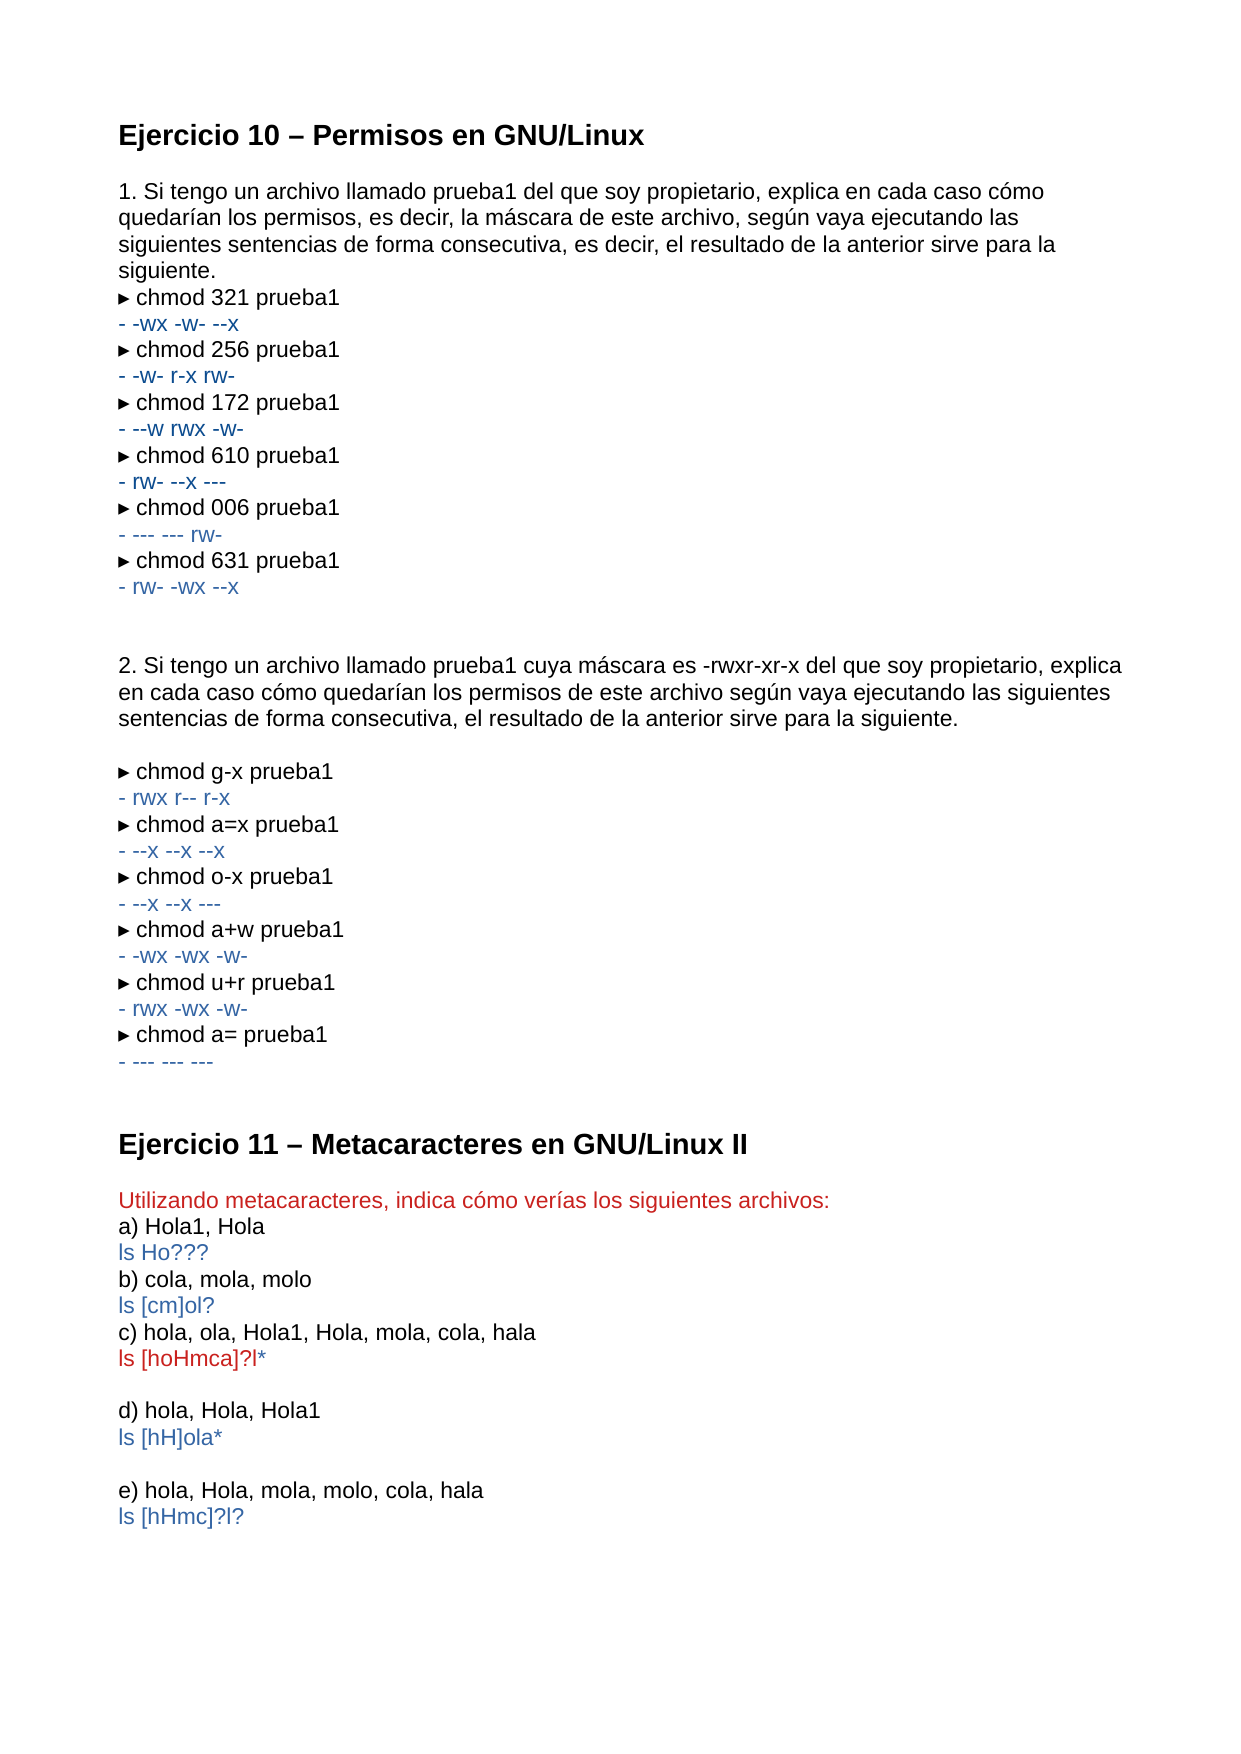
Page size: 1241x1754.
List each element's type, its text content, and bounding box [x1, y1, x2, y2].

text 1. Si tengo un archivo llamado prueba1 del que soy propietario, explica en cada caso cómo quedarían los permisos, es decir, la máscara de este archivo, según vaya ejecutando las siguientes sentencias de forma consecutiva, es decir, el resultado de la anterior sirve para la siguiente. [118, 178, 1122, 283]
text a) Hola1, Hola [118, 1213, 1122, 1239]
text - --x --x --- [118, 889, 1122, 916]
text ls [hHmc]?l? [118, 1503, 1122, 1529]
text ▸ chmod o-x prueba1 [118, 863, 1122, 889]
text ▸ chmod a= prueba1 [118, 1021, 1122, 1048]
text en cada caso cómo quedarían los permisos de este archivo según vaya ejecutando las siguientes [118, 679, 1122, 705]
text - --- --- --- [118, 1048, 1122, 1074]
text b) cola, mola, molo [118, 1266, 1122, 1292]
text ▸ chmod 172 prueba1 [118, 389, 1122, 415]
text - --w rwx -w- [118, 415, 1122, 442]
text ▸ chmod a=x prueba1 [118, 811, 1122, 837]
text ▸ chmod 631 prueba1 [118, 547, 1122, 573]
text - rw- --x --- [118, 468, 1122, 494]
text - --x --x --x [118, 837, 1122, 863]
text ▸ chmod g-x prueba1 [118, 758, 1122, 784]
text Ejercicio 11 – Metacaracteres en GNU/Linux II [118, 1127, 1122, 1160]
text ▸ chmod 610 prueba1 [118, 442, 1122, 468]
text 2. Si tengo un archivo llamado prueba1 cuya máscara es -rwxr-xr-x del que soy propietario, explica [118, 652, 1122, 679]
text ▸ chmod 006 prueba1 [118, 494, 1122, 521]
text - --- --- rw- [118, 521, 1122, 547]
text c) hola, ola, Hola1, Hola, mola, cola, hala [118, 1318, 1122, 1345]
text Ejercicio 10 – Permisos en GNU/Linux [118, 118, 1122, 152]
text ls [hoHmca]?l* [118, 1345, 1122, 1371]
text ▸ chmod 256 prueba1 [118, 336, 1122, 362]
text ▸ chmod a+w prueba1 [118, 916, 1122, 942]
text ls Ho??? [118, 1239, 1122, 1266]
text - rwx -wx -w- [118, 995, 1122, 1021]
text e) hola, Hola, mola, molo, cola, hala [118, 1477, 1122, 1503]
text ls [cm]ol? [118, 1292, 1122, 1318]
text - -wx -w- --x [118, 310, 1122, 336]
text ▸ chmod 321 prueba1 [118, 283, 1122, 310]
text ls [hH]ola* [118, 1424, 1122, 1450]
text - -wx -wx -w- [118, 942, 1122, 969]
text - rwx r-- r-x [118, 784, 1122, 811]
text Utilizando metacaracteres, indica cómo verías los siguientes archivos: [118, 1187, 1122, 1213]
text - rw- -wx --x [118, 573, 1122, 600]
text - -w- r-x rw- [118, 362, 1122, 389]
text ▸ chmod u+r prueba1 [118, 969, 1122, 995]
text sentencias de forma consecutiva, el resultado de la anterior sirve para la siguiente. [118, 705, 1122, 731]
text d) hola, Hola, Hola1 [118, 1397, 1122, 1424]
